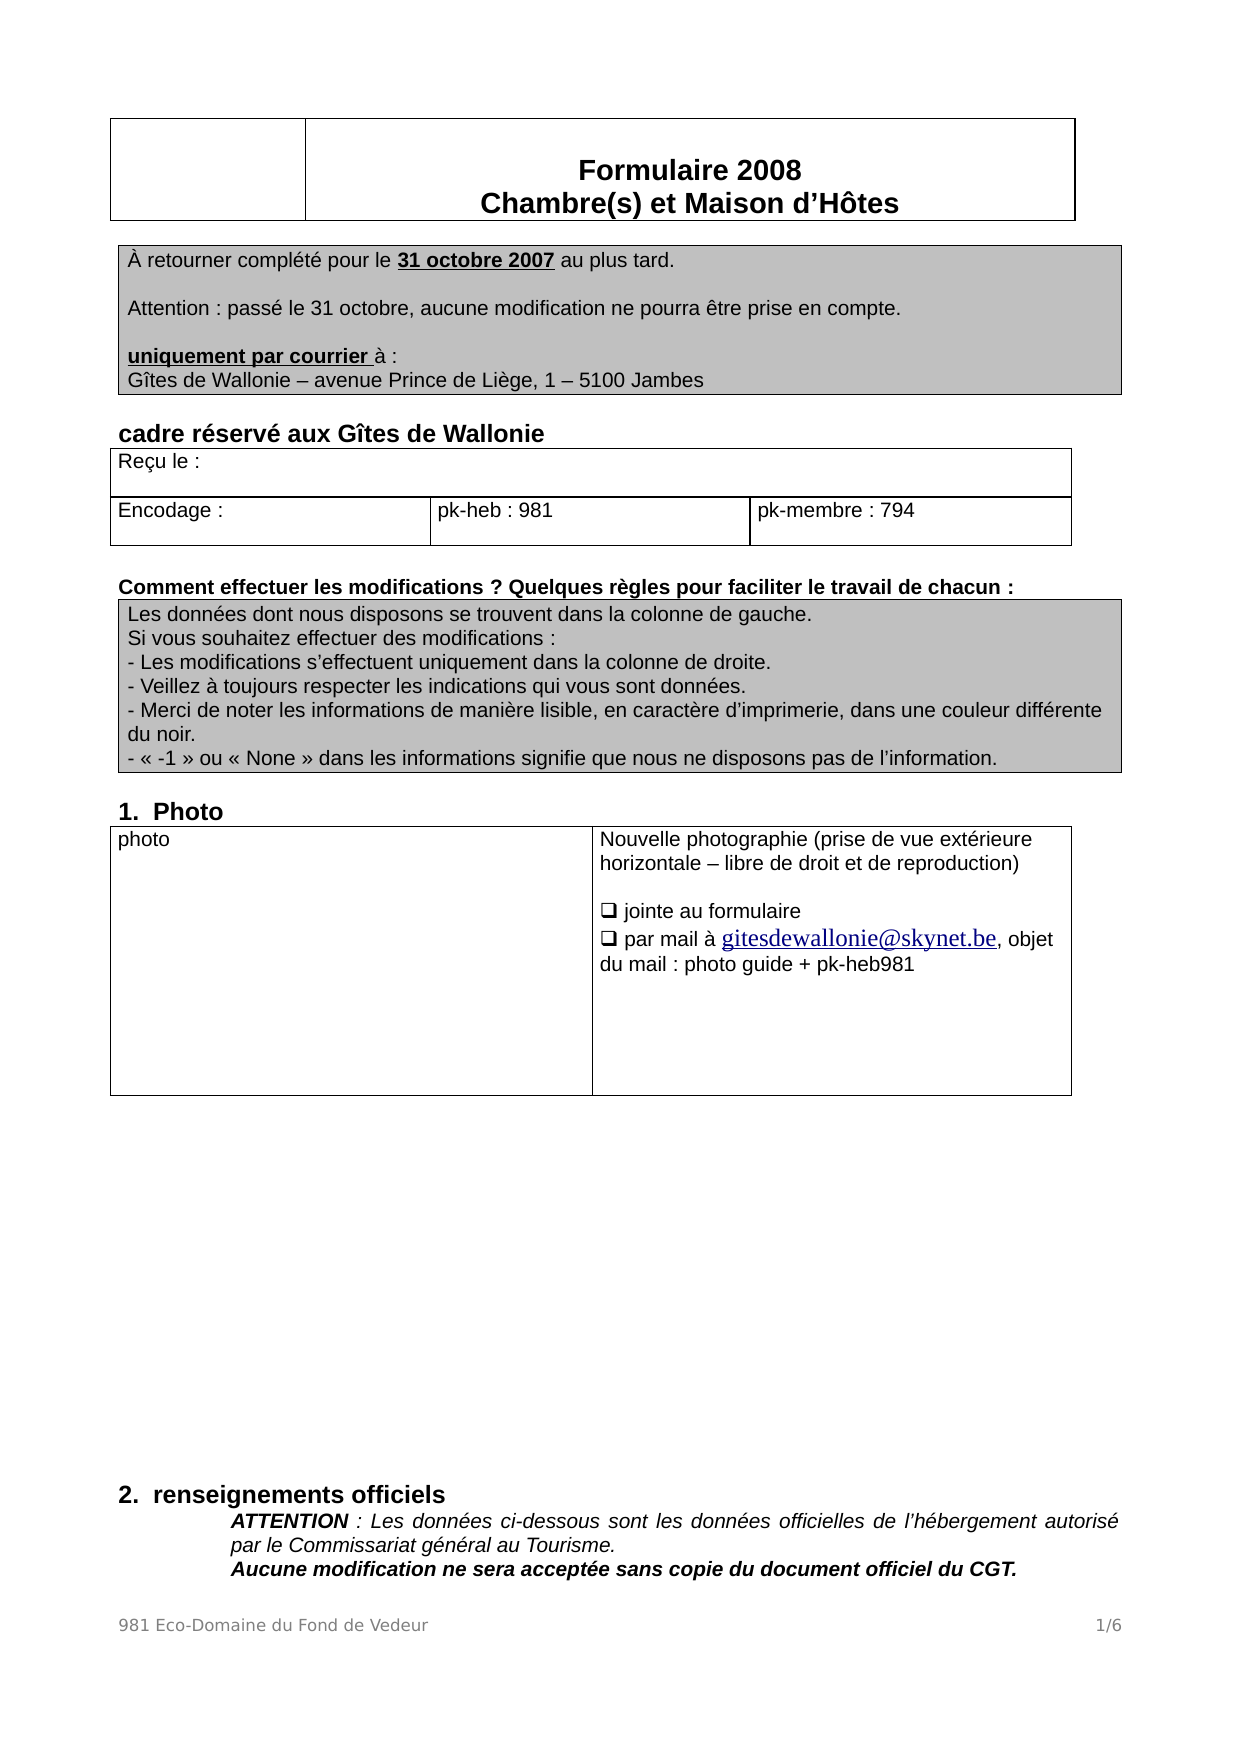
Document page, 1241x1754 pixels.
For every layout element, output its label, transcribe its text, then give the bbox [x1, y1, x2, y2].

text 1. Photo [118, 797, 1122, 826]
text - Les modifications s’effectuent uniquement dans la colonne de droite. [119, 647, 1121, 671]
text À retourner complété pour le 31 octobre 2007 au plus tard. [119, 246, 1121, 269]
table_header [111, 119, 305, 220]
text Gîtes de Wallonie – avenue Prince de Liège, 1 – 5100 Jambes [119, 364, 1121, 394]
text ATTENTION : Les données ci-dessous sont les données officielles de l’hébergement autorisé par le Commissariat général au Tourisme. [231, 1508, 1122, 1556]
text - « -1 » ou « None » dans les informations signifie que nous ne disposons pas de l’information. [119, 743, 1121, 772]
table_header Formulaire 2008 Chambre(s) et Maison d’Hôtes [306, 119, 1074, 220]
text Attention : passé le 31 octobre, aucune modification ne pourra être prise en compte. [119, 293, 1121, 317]
text - Merci de noter les informations de manière lisible, en caractère d’imprimerie, dans une couleur différente du noir. [119, 695, 1121, 743]
text cadre réservé aux Gîtes de Wallonie [118, 419, 1122, 447]
text Les données dont nous disposons se trouvent dans la colonne de gauche. [119, 600, 1121, 623]
table_header photo [111, 827, 592, 1095]
text 2. renseignements officiels [118, 1480, 1122, 1508]
table_header Reçu le : [111, 449, 1071, 496]
table_cell Encodage : [111, 498, 430, 545]
text Aucune modification ne sera acceptée sans copie du document officiel du CGT. [231, 1556, 1122, 1580]
table_cell pk-heb : 981 [431, 498, 749, 545]
table_cell pk-membre : 794 [751, 498, 1071, 545]
text uniquement par courrier à : [119, 341, 1121, 364]
text - Veillez à toujours respecter les indications qui vous sont données. [119, 671, 1121, 695]
table_header Nouvelle photographie (prise de vue extérieure horizontale – libre de droit et de reproduction)  jointe au formulaire  par mail à gitesdewallonie@skynet.be, objet du mail : photo guide + pk-heb981 [593, 827, 1071, 1095]
text Comment effectuer les modifications ? Quelques règles pour faciliter le travail de chacun : [118, 575, 1122, 599]
text Si vous souhaitez effectuer des modifications : [119, 623, 1121, 647]
